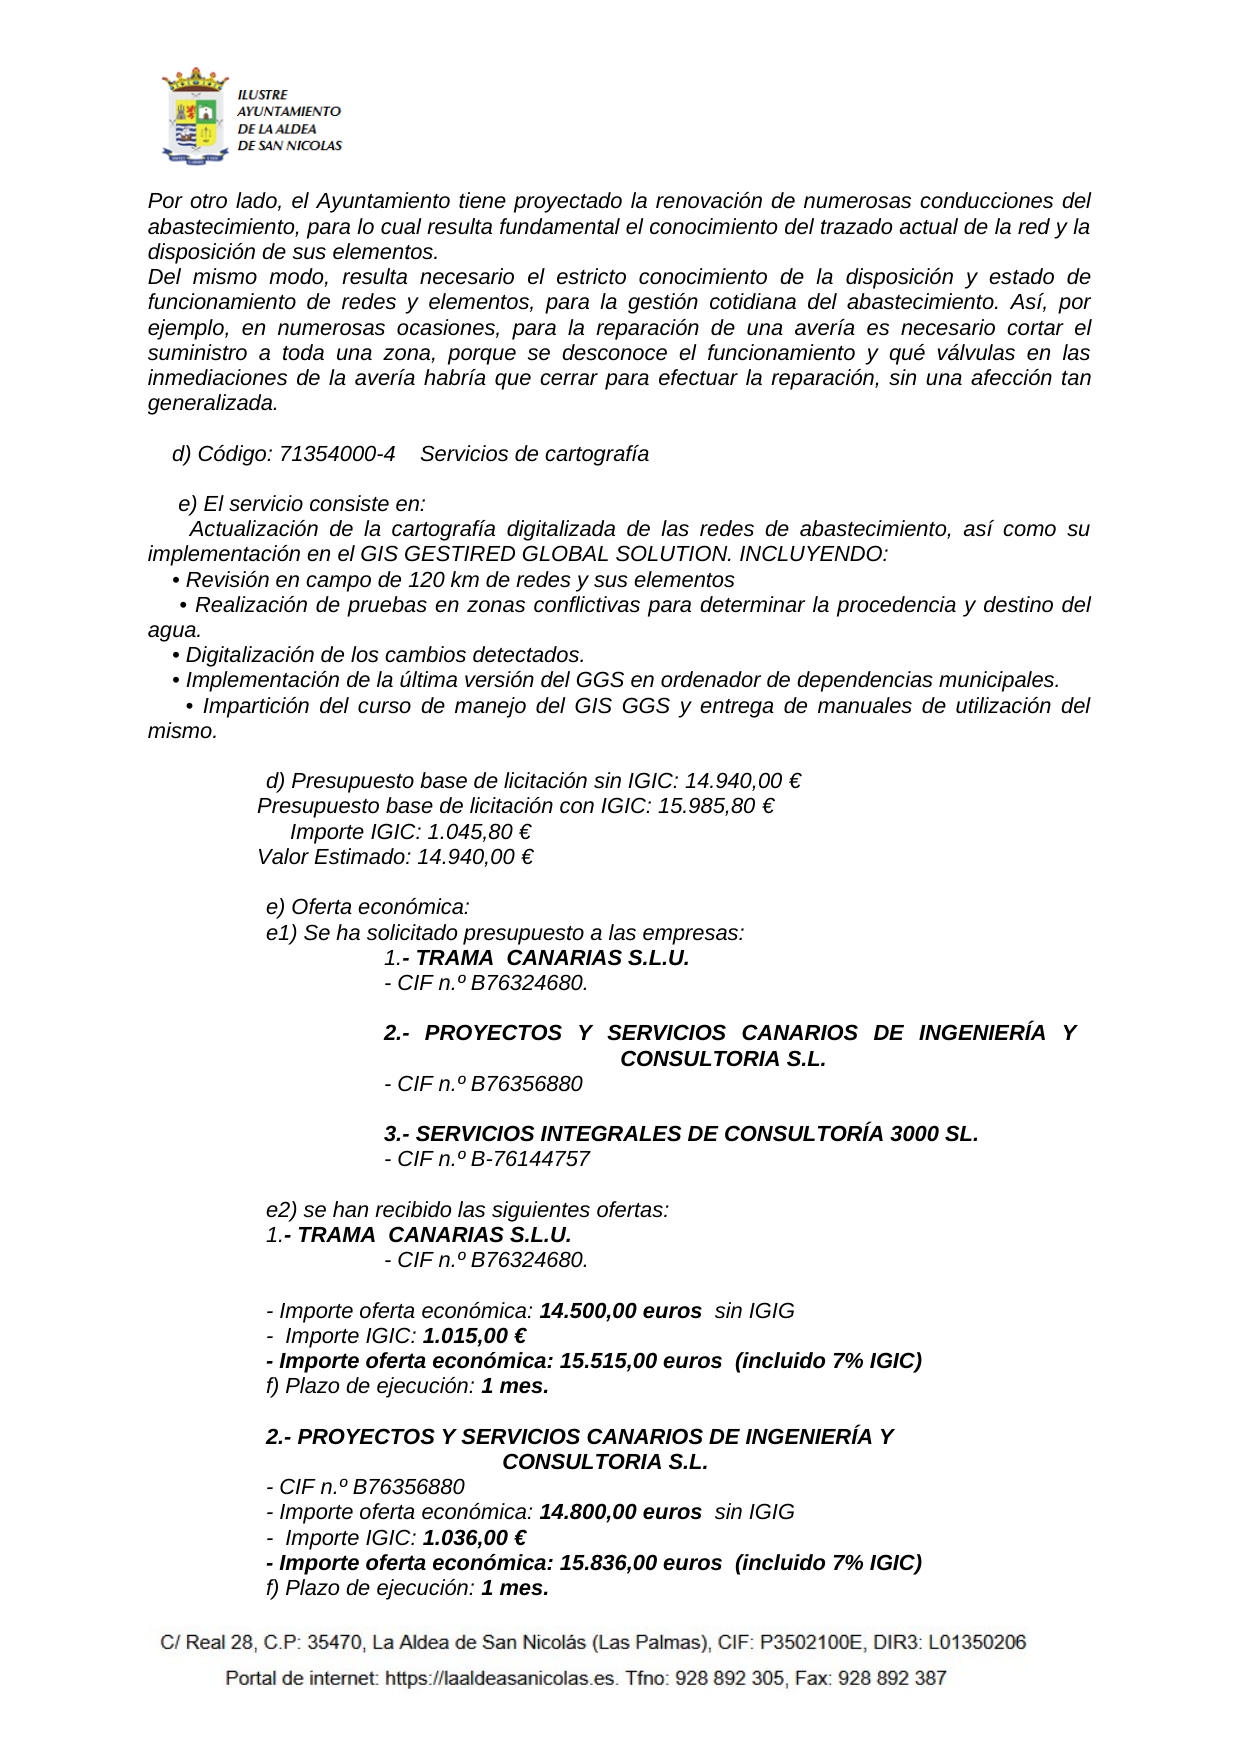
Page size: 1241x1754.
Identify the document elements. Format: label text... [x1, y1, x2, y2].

text • Implementación de la última versión del GGS en ordenador de dependencias municipales. [148, 667, 1093, 693]
text e2) se han recibido las siguientes ofertas: [148, 1197, 1093, 1222]
text Actualización de la cartografía digitalizada de las redes de abastecimiento, así como su implementación en el GIS GESTIRED GLOBAL SOLUTION. INCLUYENDO: [148, 516, 1093, 567]
text 2.- PROYECTOS Y SERVICIOS CANARIOS DE INGENIERÍA Y CONSULTORIA S.L. [148, 1424, 1093, 1474]
text - Importe oferta económica: 15.515,00 euros (incluido 7% IGIC) [148, 1348, 1093, 1373]
text 1.- TRAMA CANARIAS S.L.U. [148, 945, 1093, 970]
text - CIF n.º B76324680. [148, 1247, 1093, 1272]
text - CIF n.º B-76144757 [148, 1146, 1093, 1172]
text e) El servicio consiste en: [148, 491, 1093, 516]
text e1) Se ha solicitado presupuesto a las empresas: [148, 919, 1093, 945]
text Presupuesto base de licitación con IGIC: 15.985,80 € [148, 793, 1093, 819]
text - CIF n.º B76356880 [148, 1071, 1093, 1096]
text Por otro lado, el Ayuntamiento tiene proyectado la renovación de numerosas conducciones del abastecimiento, para lo cual resulta fundamental el conocimiento del trazado actual de la red y la disposición de sus elementos. [148, 188, 1093, 264]
text - Importe oferta económica: 14.500,00 euros sin IGIG [148, 1298, 1093, 1323]
text f) Plazo de ejecución: 1 mes. [148, 1373, 1093, 1398]
text 2.- PROYECTOS Y SERVICIOS CANARIOS DE INGENIERÍA Y CONSULTORIA S.L. [148, 1020, 1093, 1071]
text 3.- SERVICIOS INTEGRALES DE CONSULTORÍA 3000 SL. [148, 1121, 1093, 1146]
text - CIF n.º B76324680. [148, 970, 1093, 995]
text f) Plazo de ejecución: 1 mes. [148, 1575, 1093, 1600]
text - Importe IGIC: 1.015,00 € [148, 1323, 1093, 1348]
text • Revisión en campo de 120 km de redes y sus elementos [148, 567, 1093, 592]
text • Impartición del curso de manejo del GIS GGS y entrega de manuales de utilización del mismo. [148, 693, 1093, 743]
text - Importe IGIC: 1.036,00 € [148, 1524, 1093, 1550]
text - Importe oferta económica: 14.800,00 euros sin IGIG [148, 1499, 1093, 1524]
picture [148, 59, 358, 173]
text Importe IGIC: 1.045,80 € [148, 819, 1093, 844]
text • Digitalización de los cambios detectados. [148, 642, 1093, 667]
text Del mismo modo, resulta necesario el estricto conocimiento de la disposición y estado de funcionamiento de redes y elementos, para la gestión cotidiana del abastecimiento. Así, por ejemplo, en numerosas ocasiones, para la reparación de una avería es necesario cortar el suministro a toda una zona, porque se desconoce el funcionamiento y qué válvulas en las inmediaciones de la avería habría que cerrar para efectuar la reparación, sin una afección tan generalizada. [148, 264, 1093, 415]
text Valor Estimado: 14.940,00 € [148, 844, 1093, 869]
picture [148, 1626, 1034, 1694]
text 1.- TRAMA CANARIAS S.L.U. [148, 1222, 1093, 1247]
text - CIF n.º B76356880 [148, 1474, 1093, 1499]
text d) Código: 71354000-4 Servicios de cartografía [148, 441, 1093, 466]
text d) Presupuesto base de licitación sin IGIC: 14.940,00 € [148, 768, 1093, 793]
text e) Oferta económica: [148, 894, 1093, 919]
text - Importe oferta económica: 15.836,00 euros (incluido 7% IGIC) [148, 1550, 1093, 1575]
text • Realización de pruebas en zonas conflictivas para determinar la procedencia y destino del agua. [148, 592, 1093, 642]
